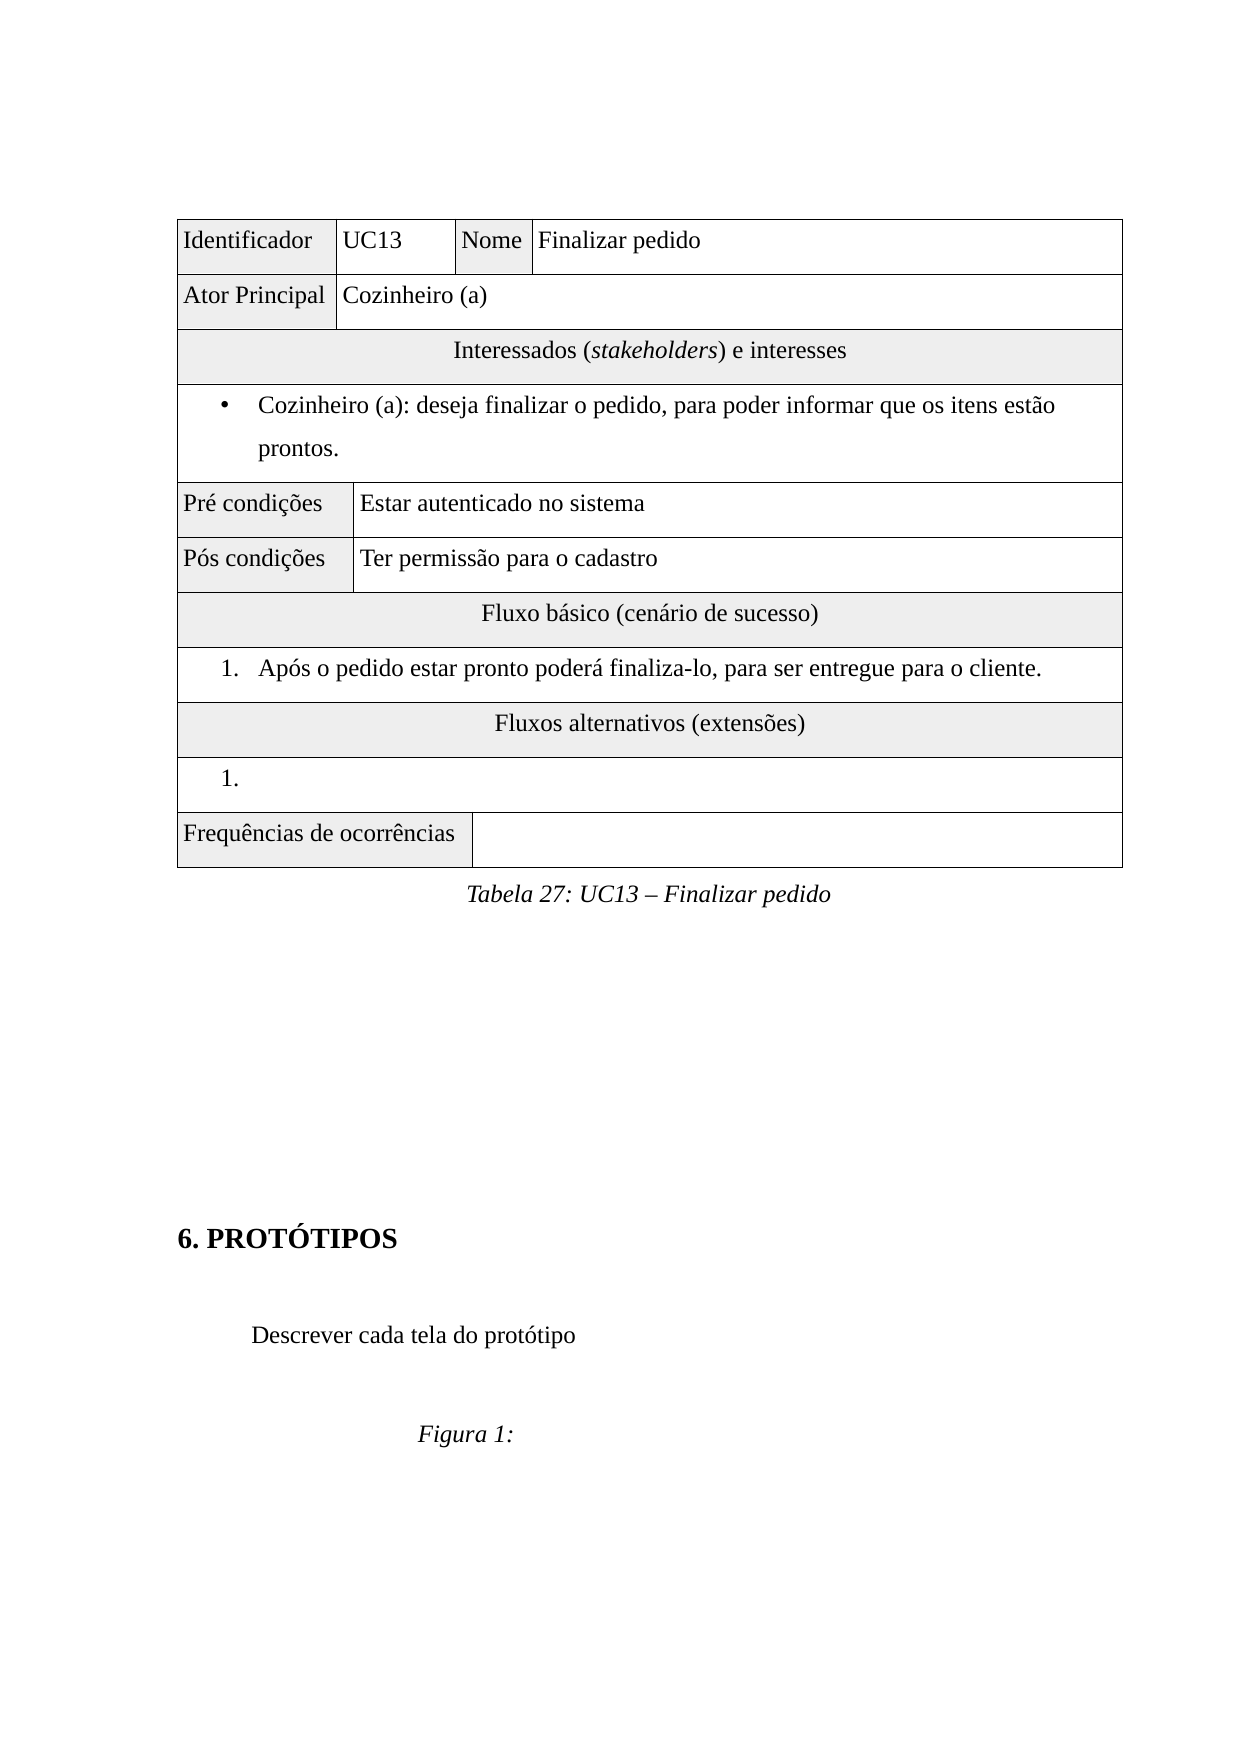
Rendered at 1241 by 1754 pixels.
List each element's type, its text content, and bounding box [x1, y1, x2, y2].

table_cell Pós condições [178, 538, 353, 592]
table_cell Frequências de ocorrências [178, 813, 472, 867]
table_cell [473, 813, 1122, 867]
table_cell Fluxo básico (cenário de sucesso) [178, 593, 1122, 647]
table_cell Interessados (stakeholders) e interesses [178, 330, 1122, 383]
table_header Finalizar pedido [533, 220, 1122, 273]
table_cell Cozinheiro (a): deseja finalizar o pedido, para poder informar que os itens estão prontos. [178, 385, 1122, 482]
text Figura 1: [418, 1419, 881, 1447]
table_cell Ter permissão para o cadastro [354, 538, 1122, 592]
table_cell Pré condições [178, 483, 353, 537]
table_cell Cozinheiro (a) [337, 275, 1122, 328]
table_cell Estar autenticado no sistema [354, 483, 1122, 537]
table_header Identificador [178, 220, 336, 273]
table_cell Ator Principal [178, 275, 336, 328]
table_cell [178, 758, 1122, 812]
table_header Nome [456, 220, 532, 273]
text Tabela 27: UC13 – Finalizar pedido [177, 879, 1122, 908]
text Descrever cada tela do protótipo [177, 1320, 1122, 1349]
table_header UC13 [337, 220, 455, 273]
subtitle 6. PROTÓTIPOS [177, 1221, 1122, 1255]
table_cell Fluxos alternativos (extensões) [178, 703, 1122, 757]
table_cell Após o pedido estar pronto poderá finaliza-lo, para ser entregue para o cliente. [178, 648, 1122, 702]
